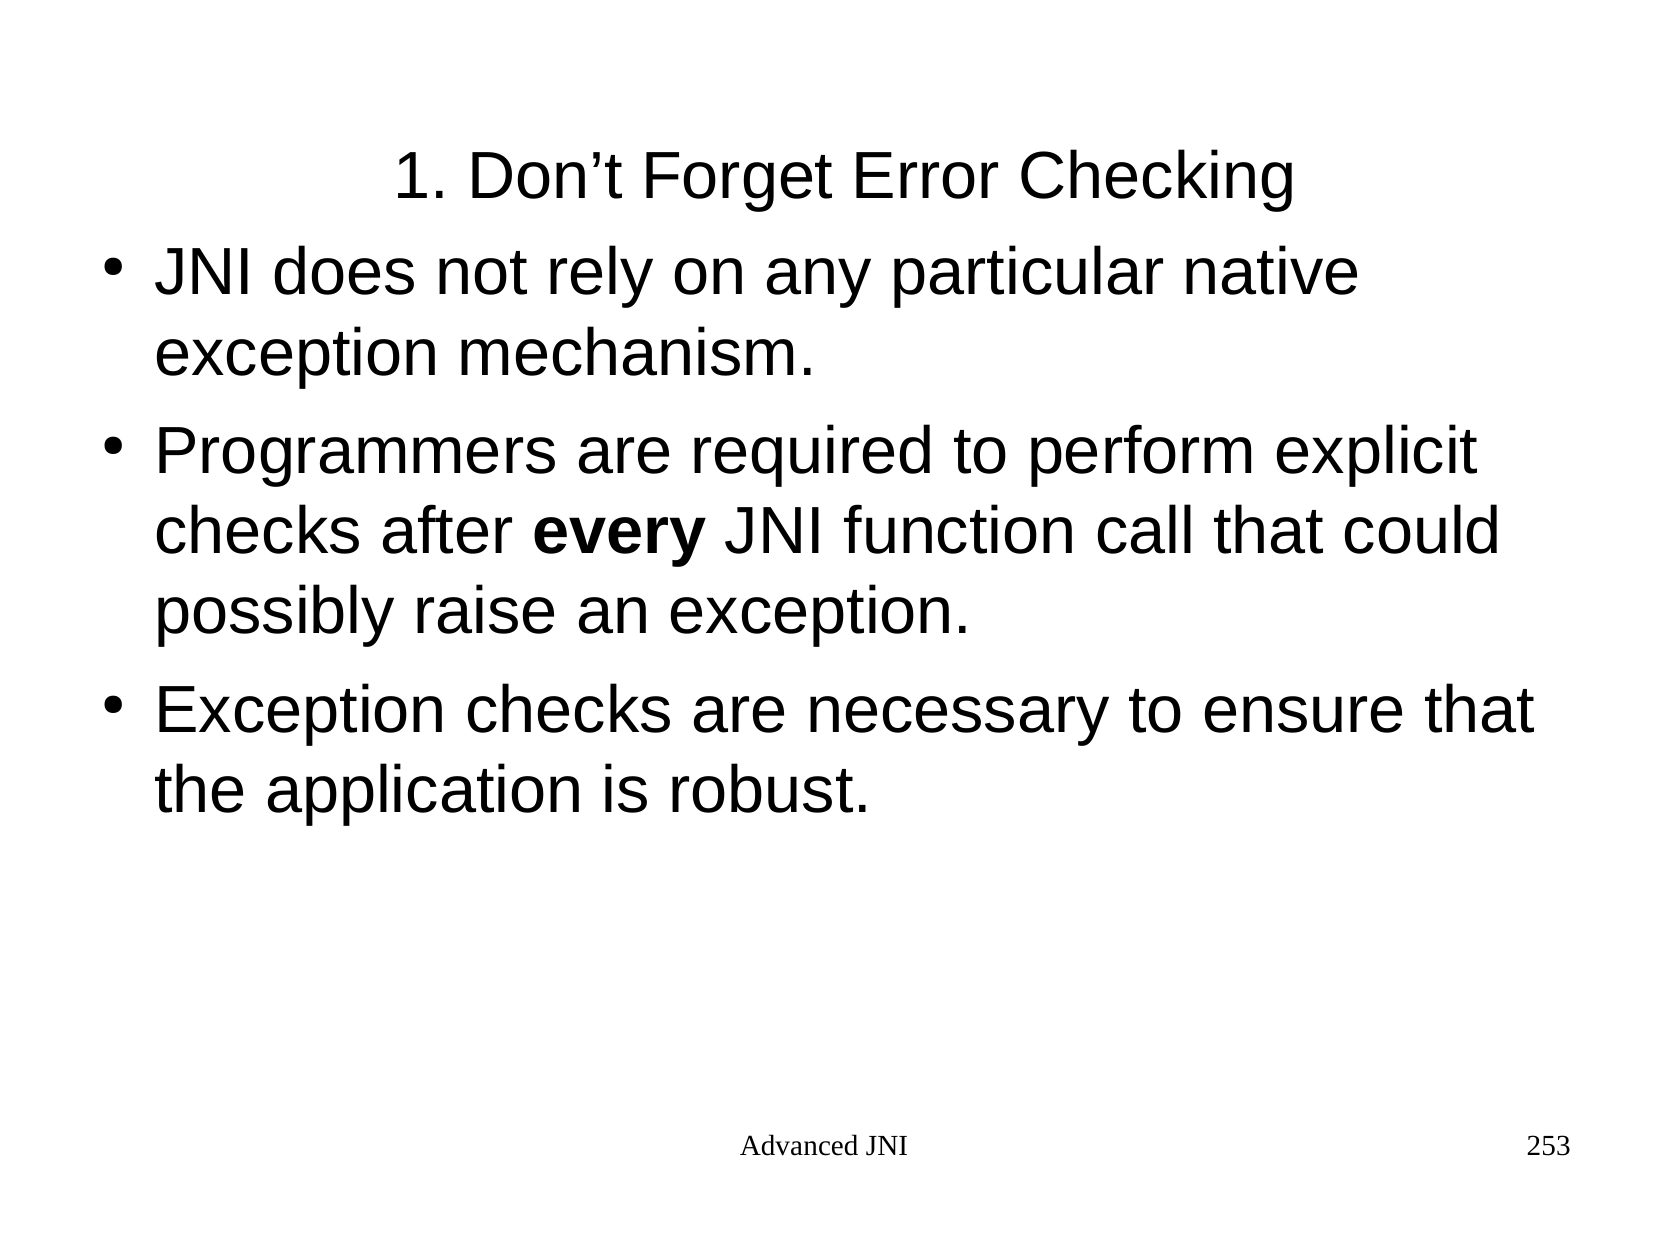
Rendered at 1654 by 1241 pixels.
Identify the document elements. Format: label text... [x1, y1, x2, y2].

list JNI does not rely on any particular native exception mechanism. Programmers are required to perform explicit checks after every JNI function call that could possibly raise an exception. Exception checks are necessary to ensure that the application is robust. [68, 220, 1599, 1130]
title 1. Don’t Forget Error Checking [68, 119, 1599, 220]
